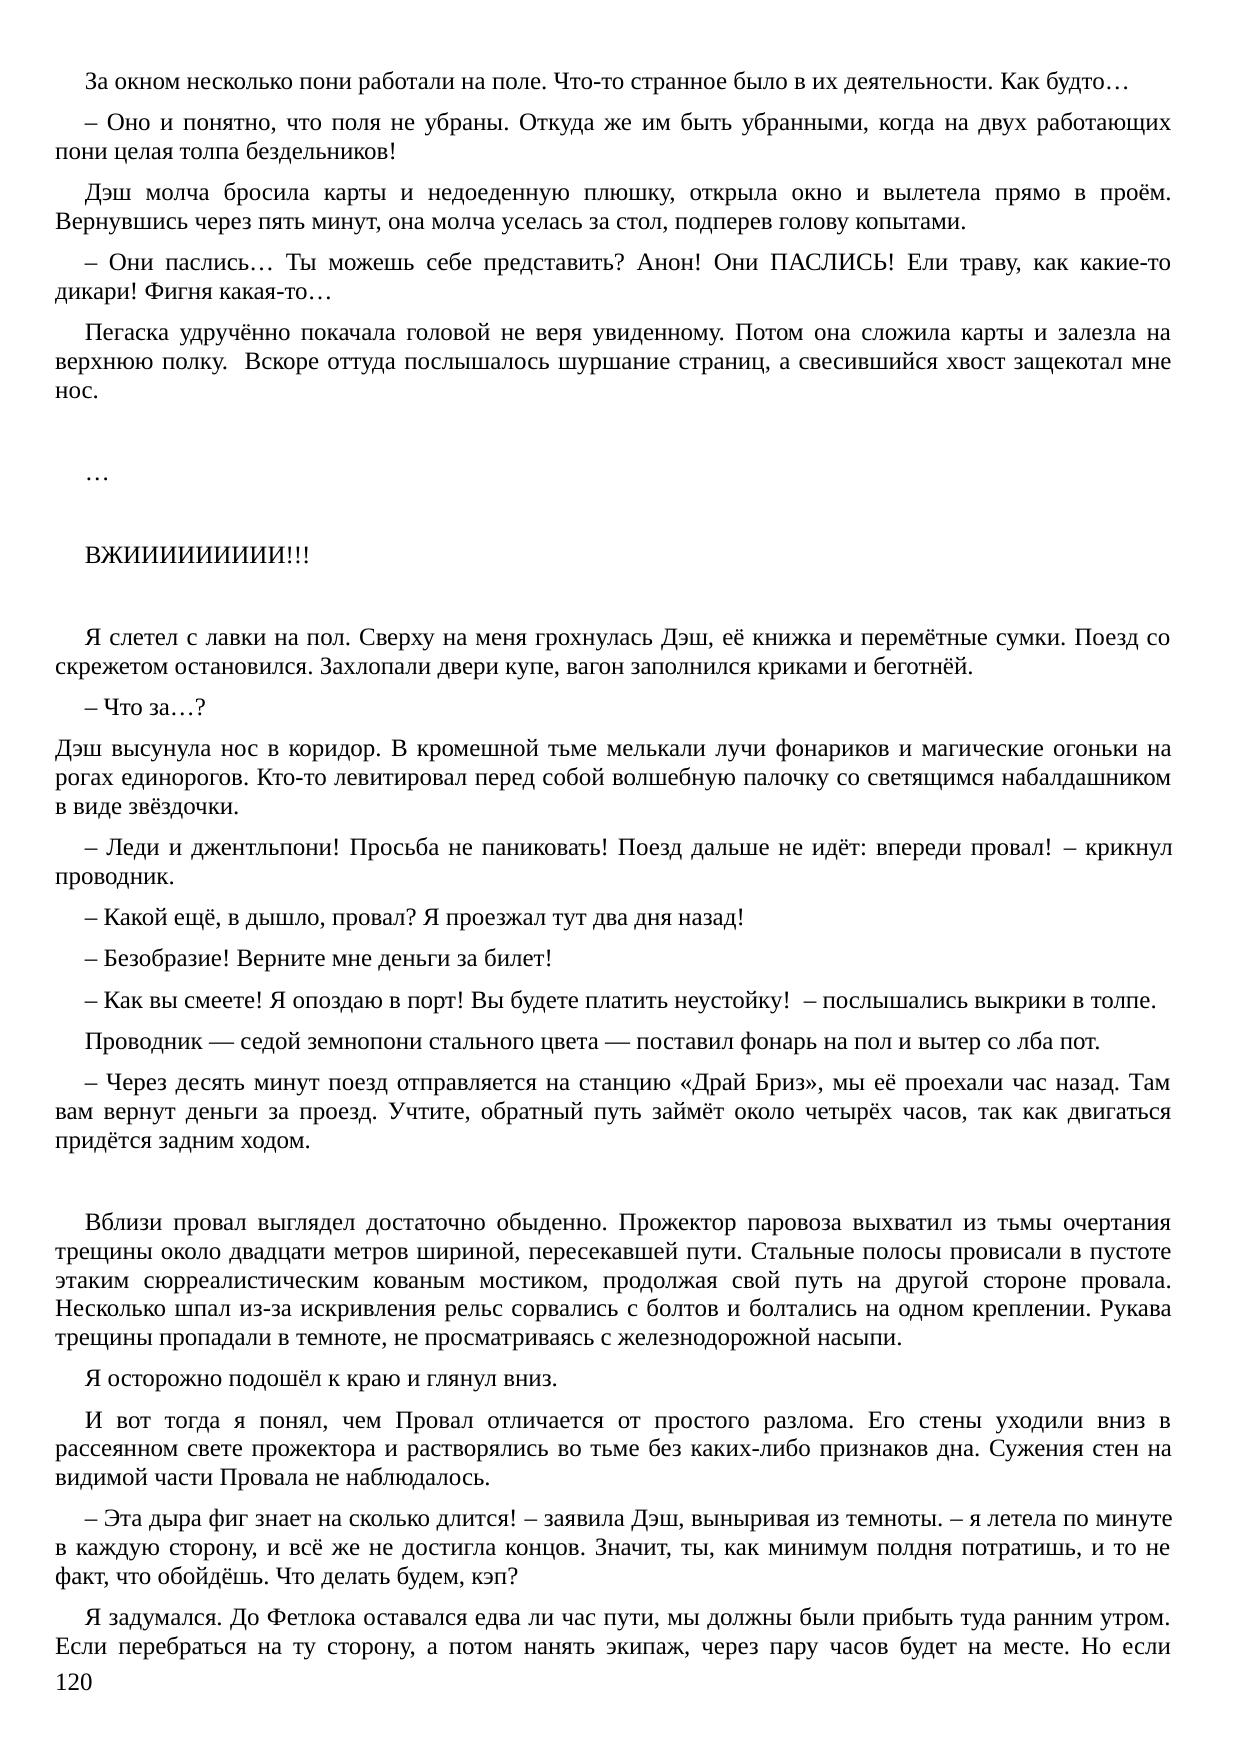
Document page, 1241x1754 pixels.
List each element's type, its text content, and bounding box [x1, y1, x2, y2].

text – Как вы смеете! Я опоздаю в порт! Вы будете платить неустойку! – послышались выкрики в толпе. [55, 985, 1173, 1013]
text – Через десять минут поезд отправляется на станцию «Драй Бриз», мы её проехали час назад. Там вам вернут деньги за проезд. Учтите, обратный путь займёт около четырёх часов, так как двигаться придётся задним ходом. [55, 1067, 1173, 1153]
text Проводник — седой земнопони стального цвета — поставил фонарь на пол и вытер со лба пот. [55, 1026, 1173, 1055]
text ВЖИИИИИИИИИ!!! [55, 540, 1173, 568]
text Вблизи провал выглядел достаточно обыденно. Прожектор паровоза выхватил из тьмы очертания трещины около двадцати метров шириной, пересекавшей пути. Стальные полосы провисали в пустоте этаким сюрреалистическим кованым мостиком, продолжая свой путь на другой стороне провала. Несколько шпал из-за искривления рельс сорвались с болтов и болтались на одном креплении. Рукава трещины пропадали в темноте, не просматриваясь с железнодорожной насыпи. [55, 1207, 1173, 1351]
text – Леди и джентльпони! Просьба не паниковать! Поезд дальше не идёт: впереди провал! – крикнул проводник. [55, 832, 1173, 890]
text – Какой ещё, в дышло, провал? Я проезжал тут два дня назад! [55, 902, 1173, 931]
text Я осторожно подошёл к краю и глянул вниз. [55, 1363, 1173, 1392]
text Пегаска удручённо покачала головой не веря увиденному. Потом она сложила карты и залезла на верхнюю полку. Вскоре оттуда послышалось шуршание страниц, а свесившийся хвост защекотал мне нос. [55, 317, 1173, 403]
text И вот тогда я понял, чем Провал отличается от простого разлома. Его стены уходили вниз в рассеянном свете прожектора и растворялись во тьме без каких-либо признаков дна. Сужения стен на видимой части Провала не наблюдалось. [55, 1405, 1173, 1491]
text Я задумался. До Фетлока оставался едва ли час пути, мы должны были прибыть туда ранним утром. Если перебраться на ту сторону, а потом нанять экипаж, через пару часов будет на месте. Но если [55, 1602, 1173, 1660]
text – Оно и понятно, что поля не убраны. Откуда же им быть убранными, когда на двух работающих пони целая толпа бездельников! [55, 107, 1173, 165]
text За окном несколько пони работали на поле. Что-то странное было в их деятельности. Как будто… [55, 66, 1173, 95]
text Я слетел с лавки на пол. Сверху на меня грохнулась Дэш, её книжка и перемётные сумки. Поезд со скрежетом остановился. Захлопали двери купе, вагон заполнился криками и беготнёй. [55, 622, 1173, 680]
text – Они паслись… Ты можешь себе представить? Анон! Они ПАСЛИСЬ! Ели траву, как какие-то дикари! Фигня какая-то… [55, 247, 1173, 305]
text … [55, 457, 1173, 486]
text – Эта дыра фиг знает на сколько длится! – заявила Дэш, выныривая из темноты. – я летела по минуте в каждую сторону, и всё же не достигла концов. Значит, ты, как минимум полдня потратишь, и то не факт, что обойдёшь. Что делать будем, кэп? [55, 1503, 1173, 1590]
text – Что за…? [55, 692, 1173, 721]
text Дэш молча бросила карты и недоеденную плюшку, открыла окно и вылетела прямо в проём. Вернувшись через пять минут, она молча уселась за стол, подперев голову копытами. [55, 177, 1173, 235]
text – Безобразие! Верните мне деньги за билет! [55, 943, 1173, 972]
text Дэш высунула нос в коридор. В кромешной тьме мелькали лучи фонариков и магические огоньки на рогах единорогов. Кто-то левитировал перед собой волшебную палочку со светящимся набалдашником в виде звёздочки. [55, 733, 1173, 820]
